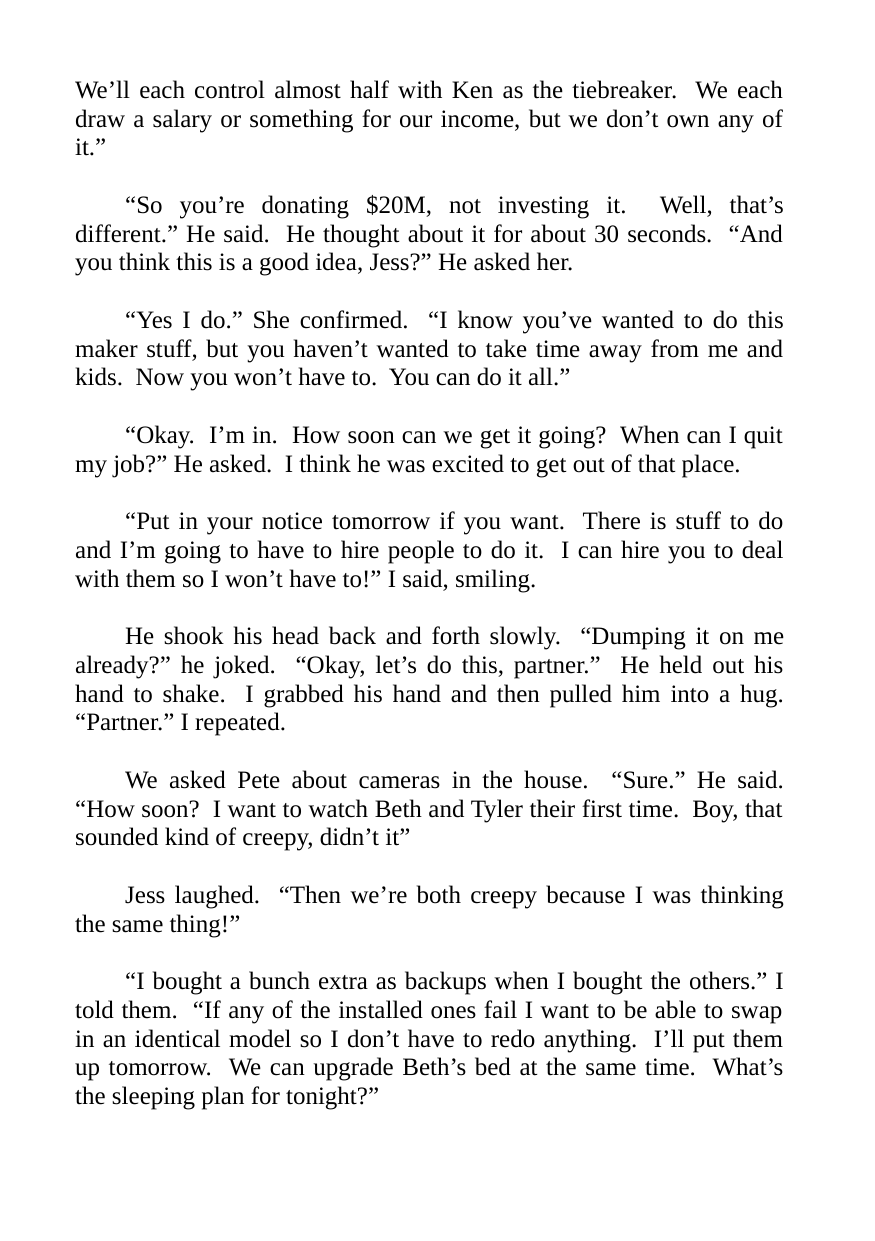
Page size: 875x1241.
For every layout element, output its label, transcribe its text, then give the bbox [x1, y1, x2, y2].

text He shook his head back and forth slowly. “Dumping it on me already?” he joked. “Okay, let’s do this, partner.” He held out his hand to shake. I grabbed his hand and then pulled him into a hug. “Partner.” I repeated. [75, 621, 784, 736]
text “Okay. I’m in. How soon can we get it going? When can I quit my job?” He asked. I think he was excited to get out of that place. [75, 420, 784, 477]
text “Put in your notice tomorrow if you want. There is stuff to do and I’m going to have to hire people to do it. I can hire you to deal with them so I won’t have to!” I said, smiling. [75, 506, 784, 592]
text “I bought a bunch extra as backups when I bought the others.” I told them. “If any of the installed ones fail I want to be able to swap in an identical model so I don’t have to redo anything. I’ll put them up tomorrow. We can upgrade Beth’s bed at the same time. What’s the sleeping plan for tonight?” [75, 966, 784, 1110]
text “Yes I do.” She confirmed. “I know you’ve wanted to do this maker stuff, but you haven’t wanted to take time away from me and kids. Now you won’t have to. You can do it all.” [75, 305, 784, 391]
text We asked Pete about cameras in the house. “Sure.” He said. “How soon? I want to watch Beth and Tyler their first time. Boy, that sounded kind of creepy, didn’t it” [75, 765, 784, 851]
text We’ll each control almost half with Ken as the tiebreaker. We each draw a salary or something for our income, but we don’t own any of it.” [75, 75, 784, 161]
text Jess laughed. “Then we’re both creepy because I was thinking the same thing!” [75, 880, 784, 937]
text “So you’re donating $20M, not investing it. Well, that’s different.” He said. He thought about it for about 30 seconds. “And you think this is a good idea, Jess?” He asked her. [75, 190, 784, 276]
